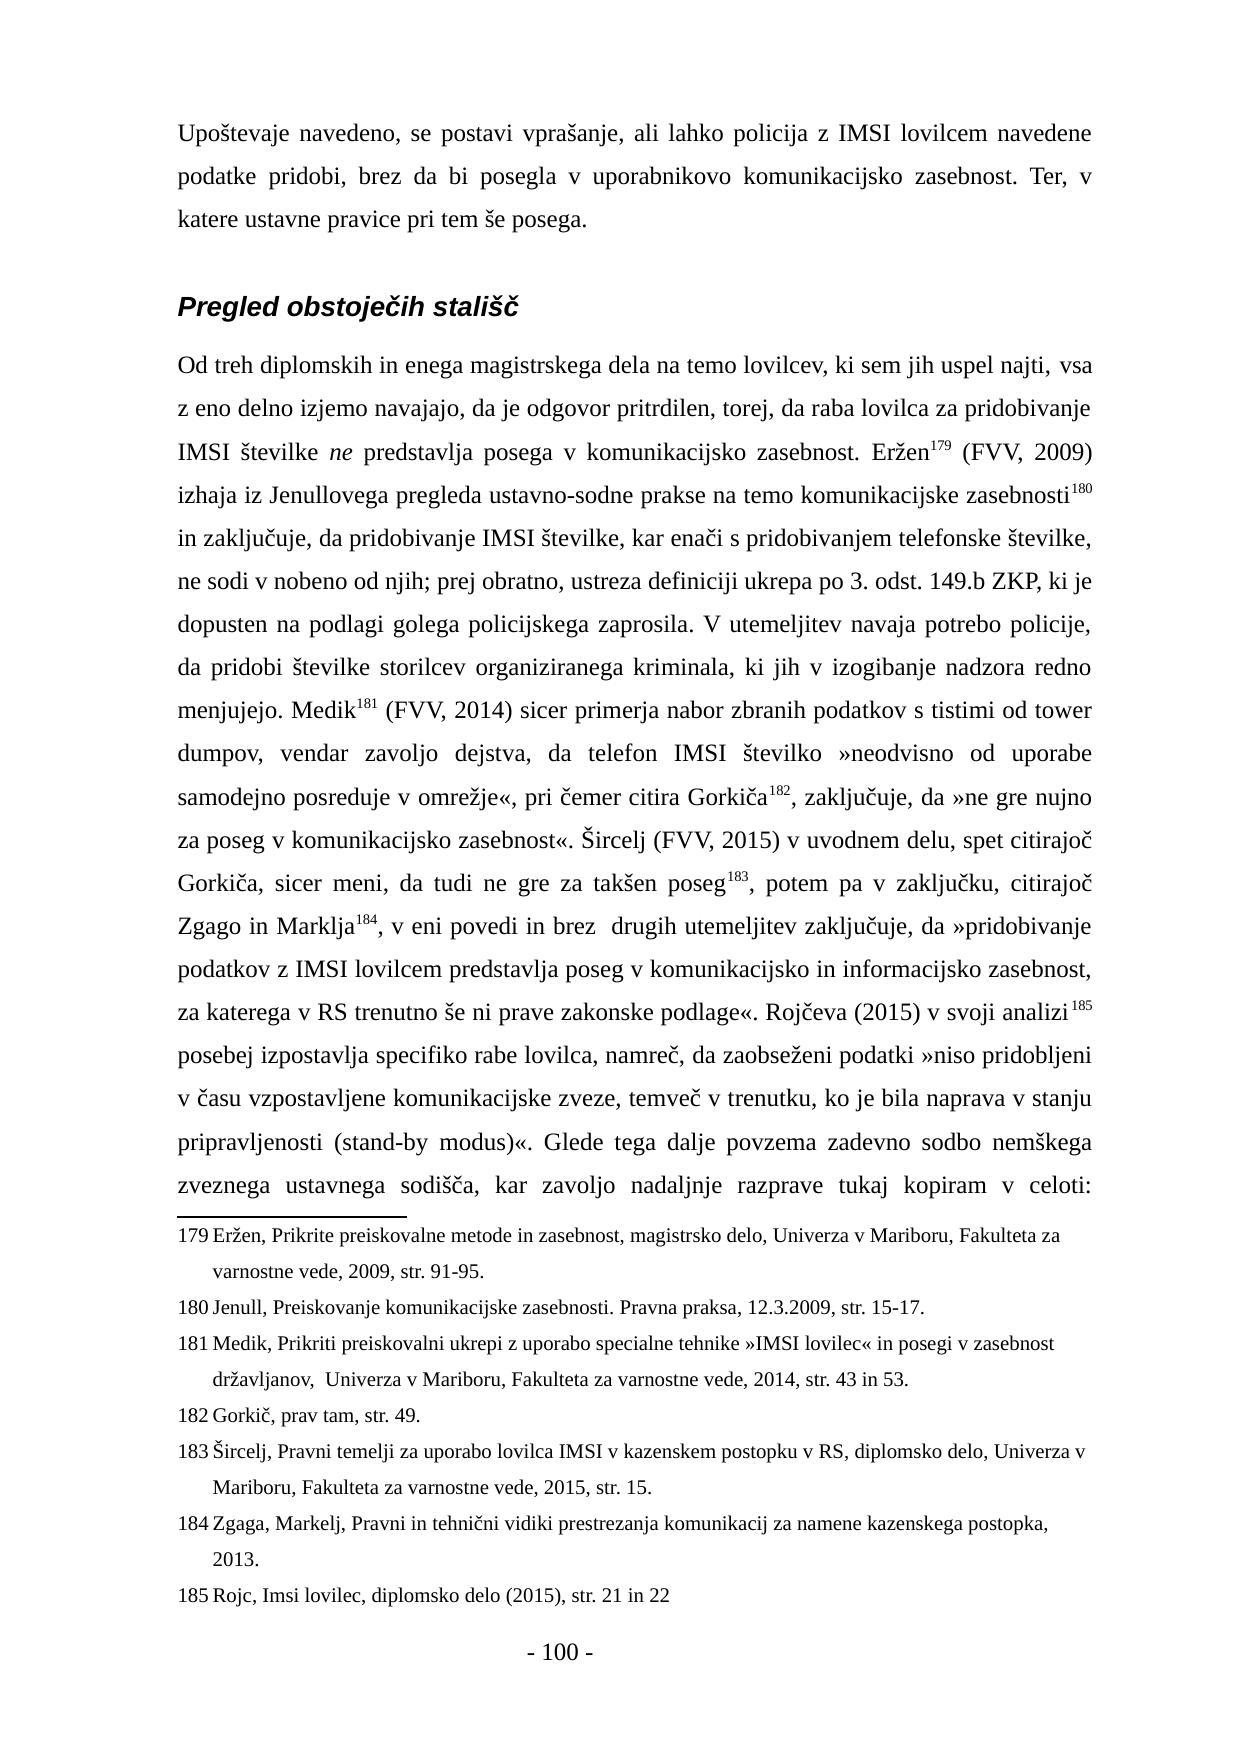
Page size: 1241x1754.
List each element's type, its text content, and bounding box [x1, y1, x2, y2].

text Rojc, Imsi lovilec, diplomsko delo (2015), str. 21 in 22 [177, 1583, 1093, 1607]
subtitle Pregled obstoječih stališč [177, 290, 1093, 322]
text Upoštevaje navedeno, se postavi vprašanje, ali lahko policija z IMSI lovilcem navedene podatke pridobi, brez da bi posegla v uporabnikovo komunikacijsko zasebnost. Ter, v katere ustavne pravice pri tem še posega. [177, 118, 1093, 233]
text Od treh diplomskih in enega magistrskega dela na temo lovilcev, ki sem jih uspel najti, vsa z eno delno izjemo navajajo, da je odgovor pritrdilen, torej, da raba lovilca za pridobivanje IMSI številke ne predstavlja posega v komunikacijsko zasebnost. Eržen (FVV, 2009) izhaja iz Jenullovega pregleda ustavno-sodne prakse na temo komunikacijske zasebnosti in zaključuje, da pridobivanje IMSI številke, kar enači s pridobivanjem telefonske številke, ne sodi v nobeno od njih; prej obratno, ustreza definiciji ukrepa po 3. odst. 149.b ZKP, ki je dopusten na podlagi golega policijskega zaprosila. V utemeljitev navaja potrebo policije, da pridobi številke storilcev organiziranega kriminala, ki jih v izogibanje nadzora redno menjujejo. Medik (FVV, 2014) sicer primerja nabor zbranih podatkov s tistimi od tower dumpov, vendar zavoljo dejstva, da telefon IMSI številko »neodvisno od uporabe samodejno posreduje v omrežje«, pri čemer citira Gorkiča, zaključuje, da »ne gre nujno za poseg v komunikacijsko zasebnost«. Šircelj (FVV, 2015) v uvodnem delu, spet citirajoč Gorkiča, sicer meni, da tudi ne gre za takšen poseg, potem pa v zaključku, citirajoč Zgago in Marklja, v eni povedi in brez drugih utemeljitev zaključuje, da »pridobivanje podatkov z IMSI lovilcem predstavlja poseg v komunikacijsko in informacijsko zasebnost, za katerega v RS trenutno še ni prave zakonske podlage«. Rojčeva (2015) v svoji analizi posebej izpostavlja specifiko rabe lovilca, namreč, da zaobseženi podatki »niso pridobljeni v času vzpostavljene komunikacijske zveze, temveč v trenutku, ko je bila naprava v stanju pripravljenosti (stand-by modus)«. Glede tega dalje povzema zadevno sodbo nemškega zveznega ustavnega sodišča, kar zavoljo nadaljnje razprave tukaj kopiram v celoti: [177, 350, 1093, 1198]
text Medik, Prikriti preiskovalni ukrepi z uporabo specialne tehnike »IMSI lovilec« in posegi v zasebnost državljanov, Univerza v Mariboru, Fakulteta za varnostne vede, 2014, str. 43 in 53. [177, 1331, 1093, 1391]
text Eržen, Prikrite preiskovalne metode in zasebnost, magistrsko delo, Univerza v Mariboru, Fakulteta za varnostne vede, 2009, str. 91-95. [177, 1223, 1093, 1283]
text Gorkič, prav tam, str. 49. [177, 1403, 1093, 1427]
text Jenull, Preiskovanje komunikacijske zasebnosti. Pravna praksa, 12.3.2009, str. 15-17. [177, 1295, 1093, 1319]
text Šircelj, Pravni temelji za uporabo lovilca IMSI v kazenskem postopku v RS, diplomsko delo, Univerza v Mariboru, Fakulteta za varnostne vede, 2015, str. 15. [177, 1439, 1093, 1499]
text Zgaga, Markelj, Pravni in tehnični vidiki prestrezanja komunikacij za namene kazenskega postopka, 2013. [177, 1511, 1093, 1571]
